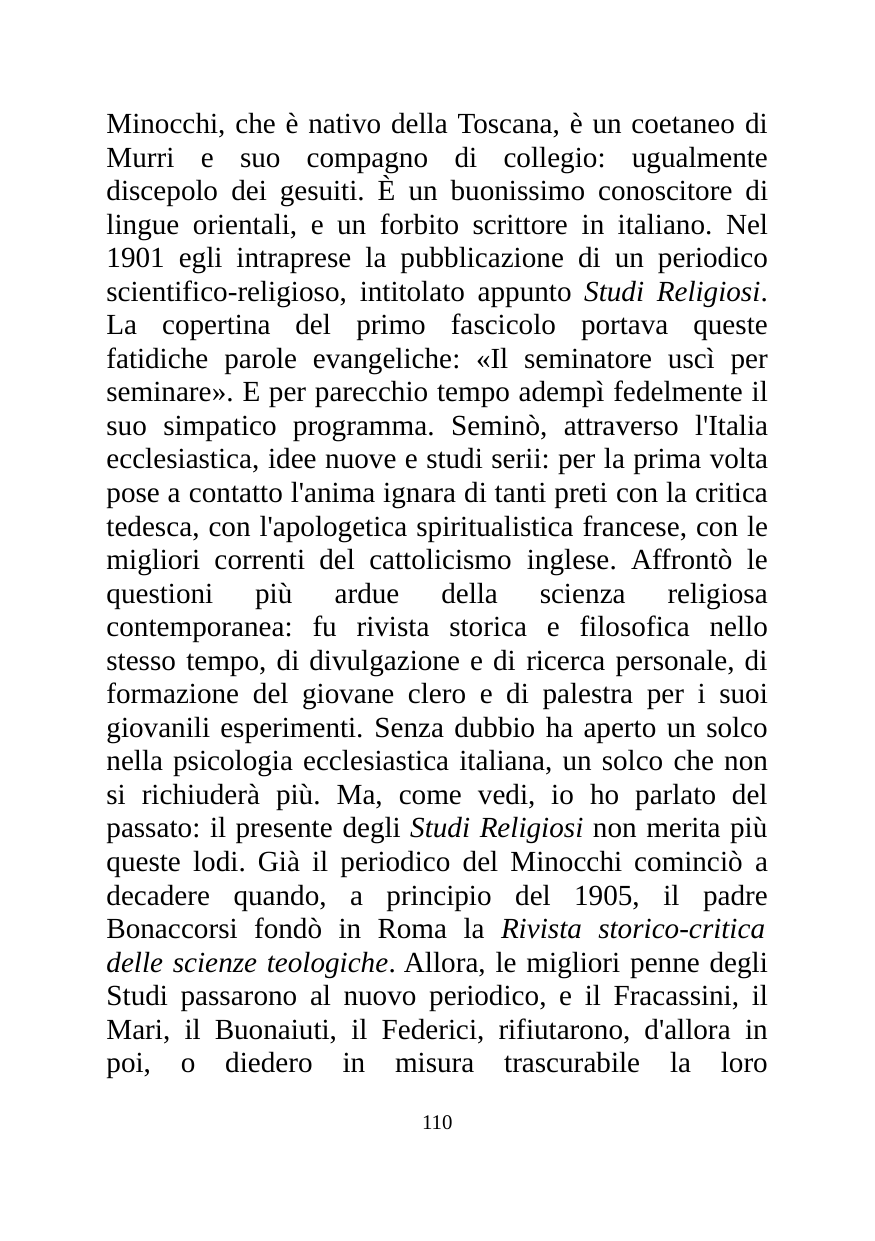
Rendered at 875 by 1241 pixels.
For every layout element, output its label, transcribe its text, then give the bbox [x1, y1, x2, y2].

text Minocchi, che è nativo della Toscana, è un coetaneo di Murri e suo compagno di collegio: ugualmente discepolo dei gesuiti. È un buonissimo conoscitore di lingue orientali, e un forbito scrittore in italiano. Nel 1901 egli intraprese la pubblicazione di un periodico scientifico-religioso, intitolato appunto Studi Religiosi. La copertina del primo fascicolo portava queste fatidiche parole evangeliche: «Il seminatore uscì per seminare». E per parecchio tempo adempì fedelmente il suo simpatico programma. Seminò, attraverso l'Italia ecclesiastica, idee nuove e studi serii: per la prima volta pose a contatto l'anima ignara di tanti preti con la critica tedesca, con l'apologetica spiritualistica francese, con le migliori correnti del cattolicismo inglese. Affrontò le questioni più ardue della scienza religiosa contemporanea: fu rivista storica e filosofica nello stesso tempo, di divulgazione e di ricerca personale, di formazione del giovane clero e di palestra per i suoi giovanili esperimenti. Senza dubbio ha aperto un solco nella psicologia ecclesiastica italiana, un solco che non si richiuderà più. Ma, come vedi, io ho parlato del passato: il presente degli Studi Religiosi non merita più queste lodi. Già il periodico del Minocchi cominciò a decadere quando, a principio del 1905, il padre Bonaccorsi fondò in Roma la Rivista storico-critica delle scienze teologiche. Allora, le migliori penne degli Studi passarono al nuovo periodico, e il Fracassini, il Mari, il Buonaiuti, il Federici, rifiutarono, d'allora in poi, o diedero in misura trascurabile la loro [106, 106, 768, 1079]
